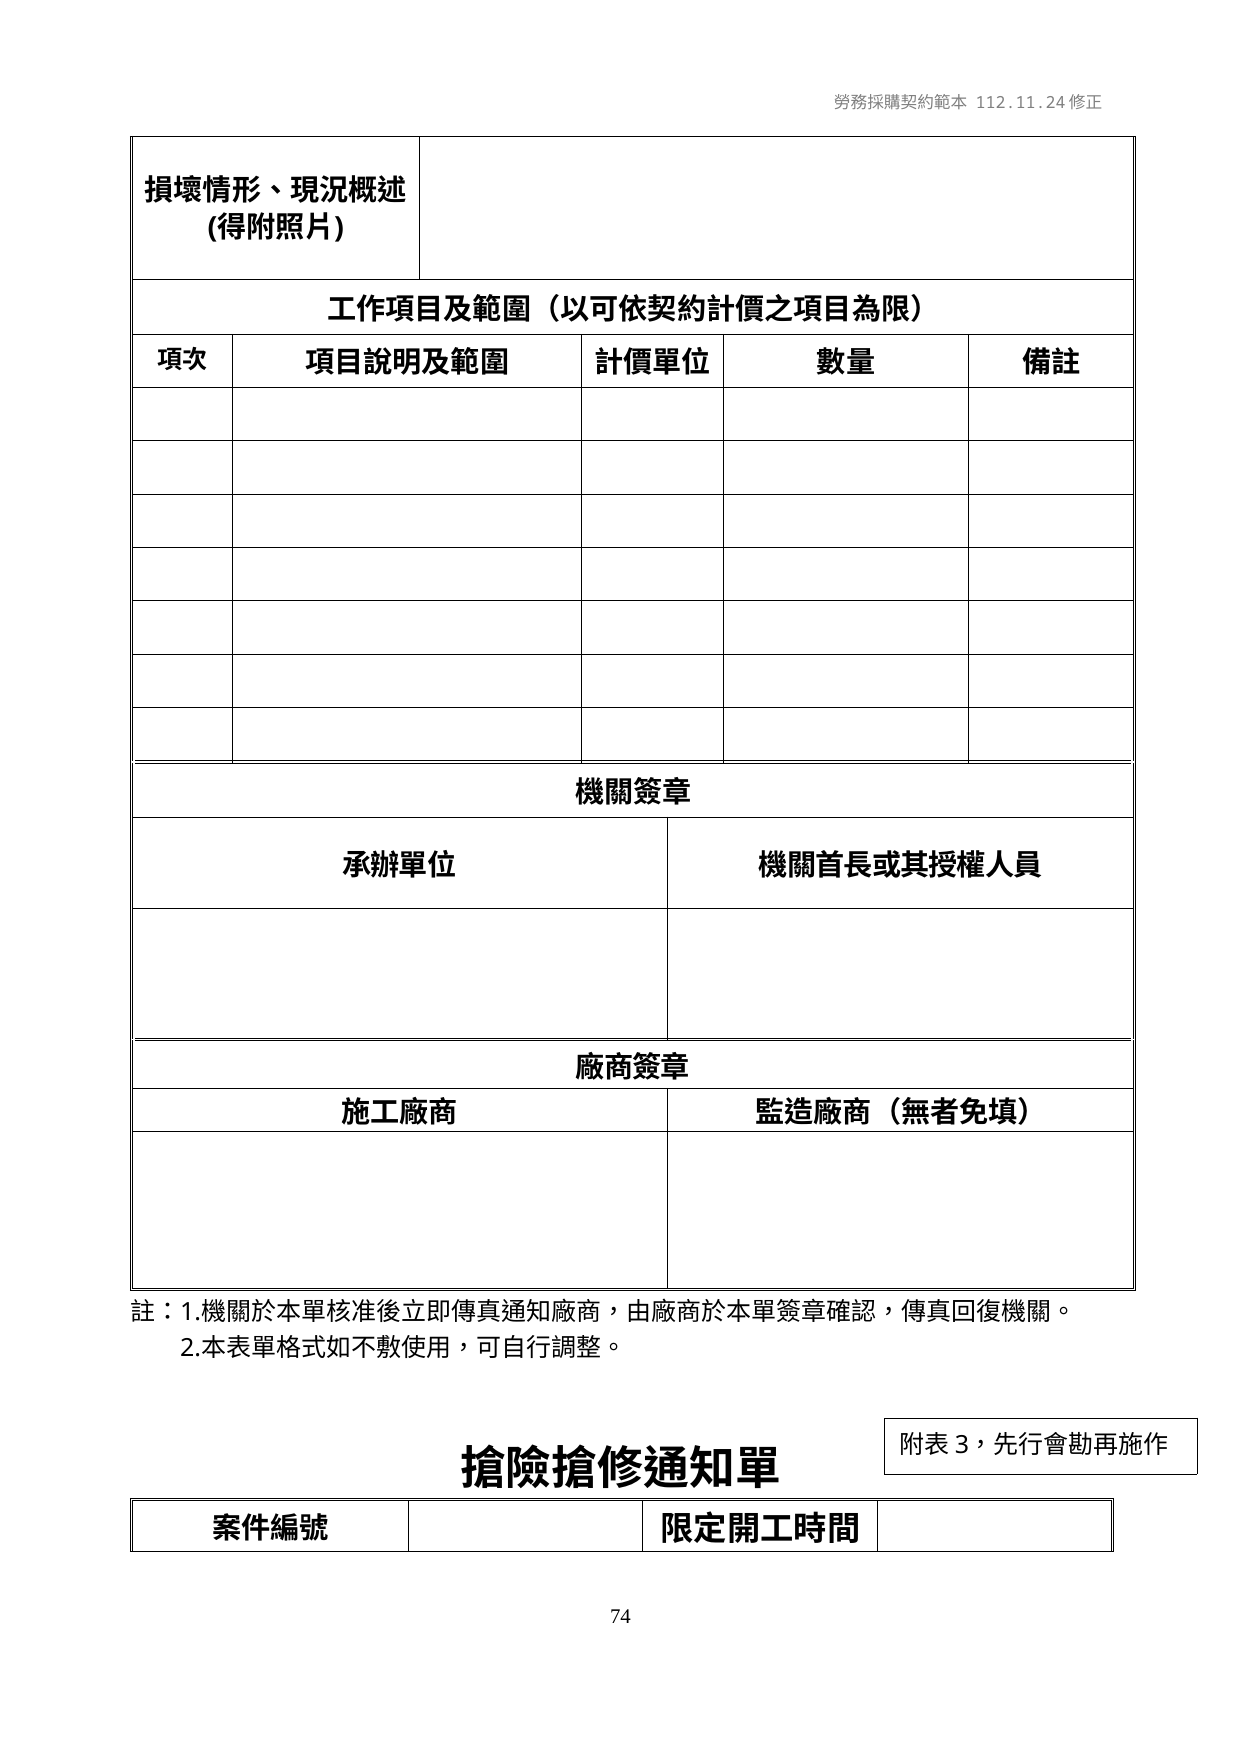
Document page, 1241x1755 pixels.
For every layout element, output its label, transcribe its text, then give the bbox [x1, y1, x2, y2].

table_cell [724, 495, 968, 547]
table_cell [233, 548, 581, 600]
table_cell [724, 441, 968, 494]
table_cell [582, 548, 723, 600]
table_cell [969, 708, 1133, 760]
table_cell [233, 388, 581, 440]
table_cell [668, 909, 1133, 1038]
text 附表3，先行會勘再施作者 [899, 1425, 1182, 1466]
table_cell [582, 708, 723, 760]
table_cell [233, 655, 581, 707]
table_cell [133, 708, 232, 760]
table_cell [969, 601, 1133, 654]
table_cell 承辦單位 [133, 818, 667, 908]
table_cell 數量 [724, 335, 968, 387]
table_header 限定開工時間 [643, 1501, 877, 1551]
table_cell 項目說明及範圍 [233, 335, 581, 387]
table_cell [133, 1132, 667, 1288]
table_cell [133, 388, 232, 440]
table_cell [233, 495, 581, 547]
table_cell 機關首長或其授權人員 [668, 818, 1133, 908]
table_cell [582, 388, 723, 440]
table_cell 項次 [133, 335, 232, 387]
table_cell [233, 601, 581, 654]
table_cell [582, 441, 723, 494]
text 搶險搶修通知單 [130, 1432, 1110, 1498]
table_cell [724, 548, 968, 600]
table_cell [724, 655, 968, 707]
table_cell 工作項目及範圍（以可依契約計價之項目為限） [133, 280, 1133, 334]
table_cell [133, 495, 232, 547]
table_cell [969, 441, 1133, 494]
table_cell [233, 708, 581, 760]
table_cell [724, 388, 968, 440]
table_cell [133, 548, 232, 600]
table_cell 施工廠商 [133, 1089, 667, 1131]
table_cell [133, 601, 232, 654]
table_header 案件編號 [133, 1501, 408, 1551]
table_cell [969, 495, 1133, 547]
table_cell [420, 137, 1133, 279]
table_cell 損壞情形、現況概述(得附照片) [133, 137, 419, 279]
table_cell [582, 495, 723, 547]
table_cell [724, 601, 968, 654]
table_cell 廠商簽章 [131, 1038, 1134, 1088]
table_cell [724, 708, 968, 760]
text 註：1.機關於本單核准後立即傳真通知廠商，由廠商於本單簽章確認，傳真回復機關。 [130, 1291, 1110, 1327]
table_cell 機關簽章 [131, 760, 1134, 817]
table_cell [133, 909, 667, 1038]
table_cell 計價單位 [582, 335, 723, 387]
table_cell 監造廠商（無者免填） [668, 1089, 1133, 1131]
table_cell [969, 548, 1133, 600]
table_cell 備註 [969, 335, 1133, 387]
table_cell [668, 1132, 1133, 1288]
table_header [878, 1501, 1111, 1551]
table_cell [133, 441, 232, 494]
table_header [409, 1501, 642, 1551]
table_cell [133, 655, 232, 707]
table_cell [582, 601, 723, 654]
table_cell [969, 388, 1133, 440]
table_cell [582, 655, 723, 707]
table_cell [233, 441, 581, 494]
text 2.本表單格式如不敷使用，可自行調整。 [180, 1327, 1110, 1363]
table_cell [969, 655, 1133, 707]
